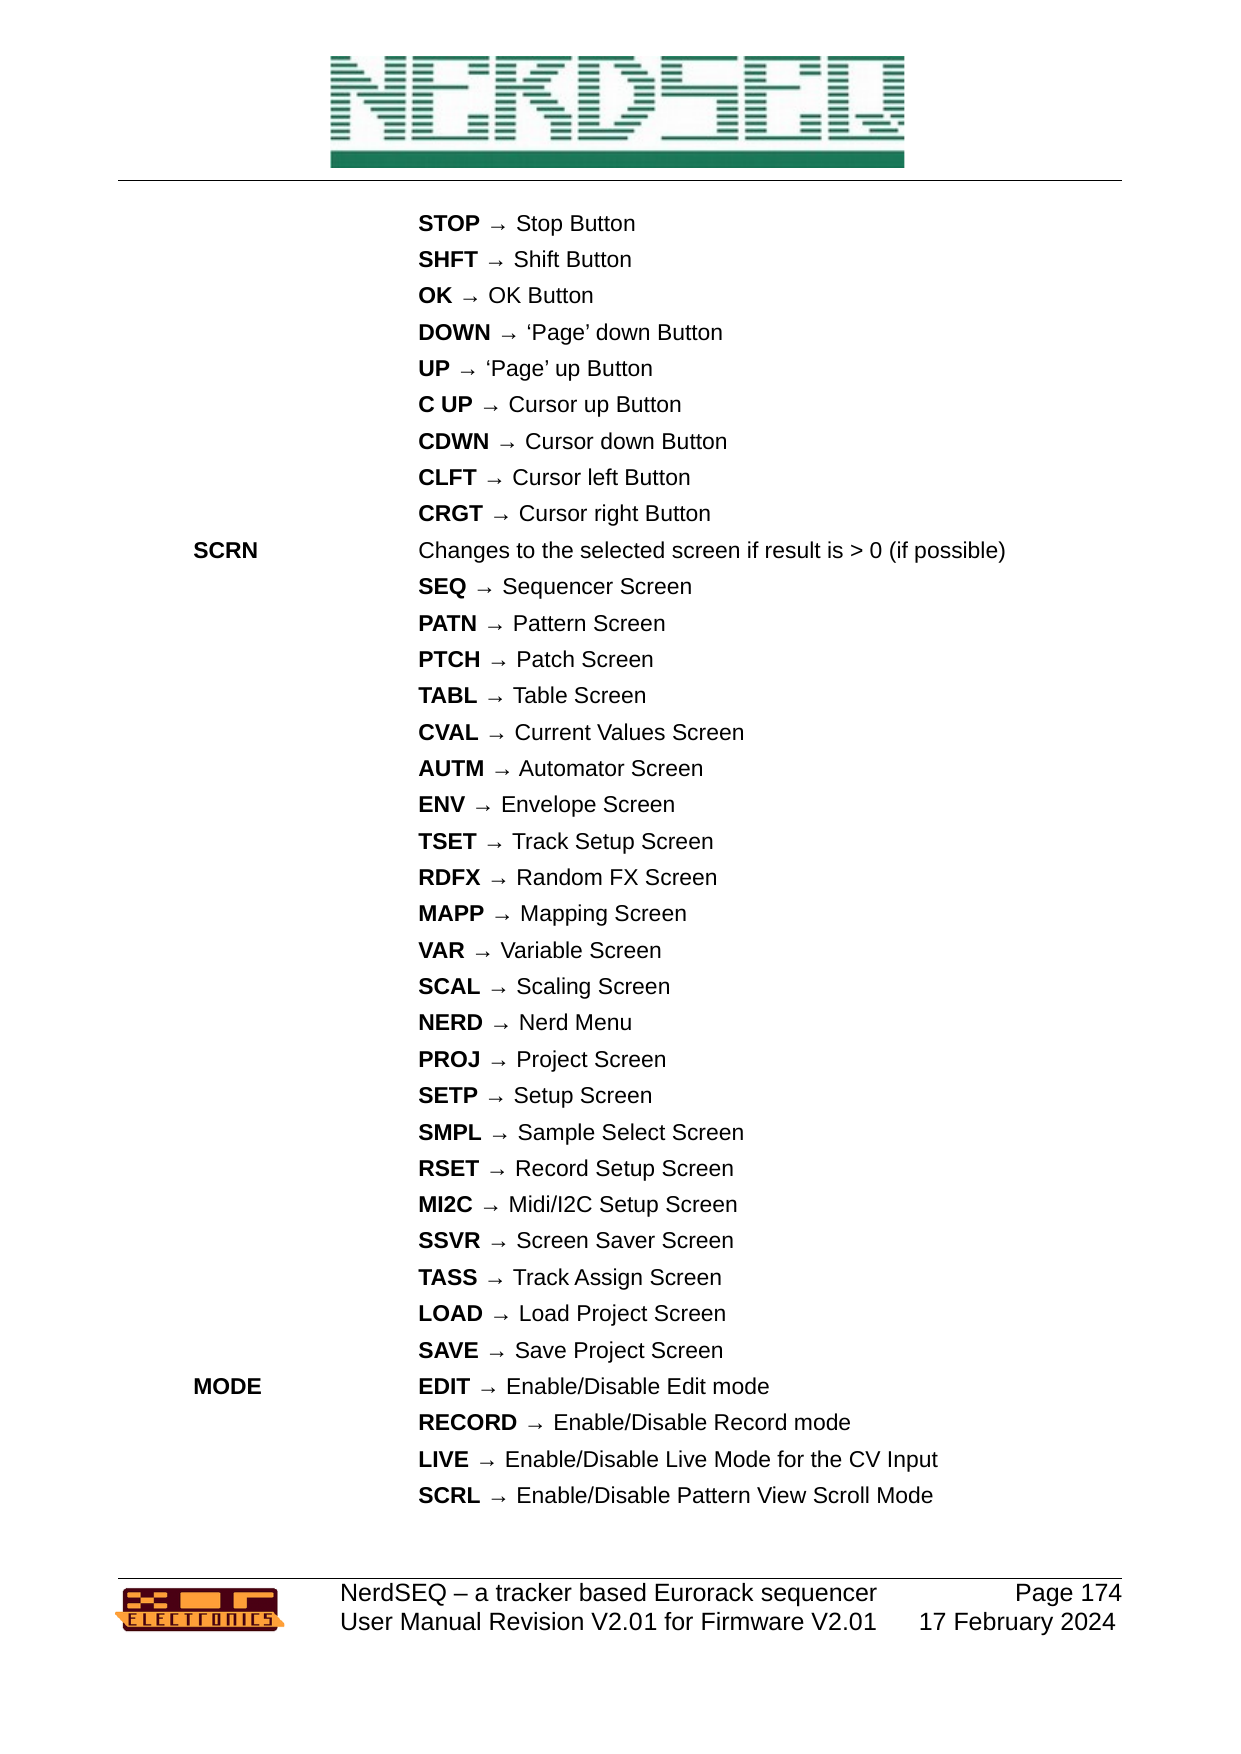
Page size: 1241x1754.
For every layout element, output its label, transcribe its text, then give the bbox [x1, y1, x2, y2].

text SEQ → Sequencer Screen [118, 573, 1122, 599]
text LIVE → Enable/Disable Live Mode for the CV Input [118, 1446, 1122, 1472]
text TABL → Table Screen [118, 682, 1122, 708]
text CVAL → Current Values Screen [118, 718, 1122, 745]
text SHFT → Shift Button [118, 246, 1122, 272]
text CRGT → Cursor right Button [118, 500, 1122, 527]
text RECORD → Enable/Disable Record mode [118, 1409, 1122, 1436]
text VAR → Variable Screen [118, 937, 1122, 963]
text SETP → Setup Screen [118, 1082, 1122, 1108]
text STOP → Stop Button [118, 209, 1122, 236]
text MODE EDIT → Enable/Disable Edit mode [118, 1373, 1122, 1399]
text CDWN → Cursor down Button [118, 428, 1122, 454]
text PATN → Pattern Screen [118, 609, 1122, 636]
text PTCH → Patch Screen [118, 646, 1122, 672]
text TASS → Track Assign Screen [118, 1264, 1122, 1290]
text PROJ → Project Screen [118, 1046, 1122, 1072]
text RDFX → Random FX Screen [118, 864, 1122, 890]
text UP → ‘Page’ up Button [118, 355, 1122, 381]
text SAVE → Save Project Screen [118, 1337, 1122, 1363]
picture [330, 56, 905, 168]
text NERD → Nerd Menu [118, 1009, 1122, 1036]
text MI2C → Midi/I2C Setup Screen [118, 1191, 1122, 1217]
text MAPP → Mapping Screen [118, 900, 1122, 927]
text LOAD → Load Project Screen [118, 1300, 1122, 1327]
text SSVR → Screen Saver Screen [118, 1227, 1122, 1254]
text SMPL → Sample Select Screen [118, 1118, 1122, 1145]
text TSET → Track Setup Screen [118, 828, 1122, 854]
text RSET → Record Setup Screen [118, 1155, 1122, 1181]
text SCAL → Scaling Screen [118, 973, 1122, 999]
text SCRL → Enable/Disable Pattern View Scroll Mode [118, 1482, 1122, 1508]
text DOWN → ‘Page’ down Button [118, 319, 1122, 345]
text C UP → Cursor up Button [118, 391, 1122, 418]
text OK → OK Button [118, 282, 1122, 309]
picture [115, 1584, 285, 1634]
text ENV → Envelope Screen [118, 791, 1122, 818]
text SCRN Changes to the selected screen if result is > 0 (if possible) [118, 537, 1122, 563]
text CLFT → Cursor left Button [118, 464, 1122, 490]
text AUTM → Automator Screen [118, 755, 1122, 781]
